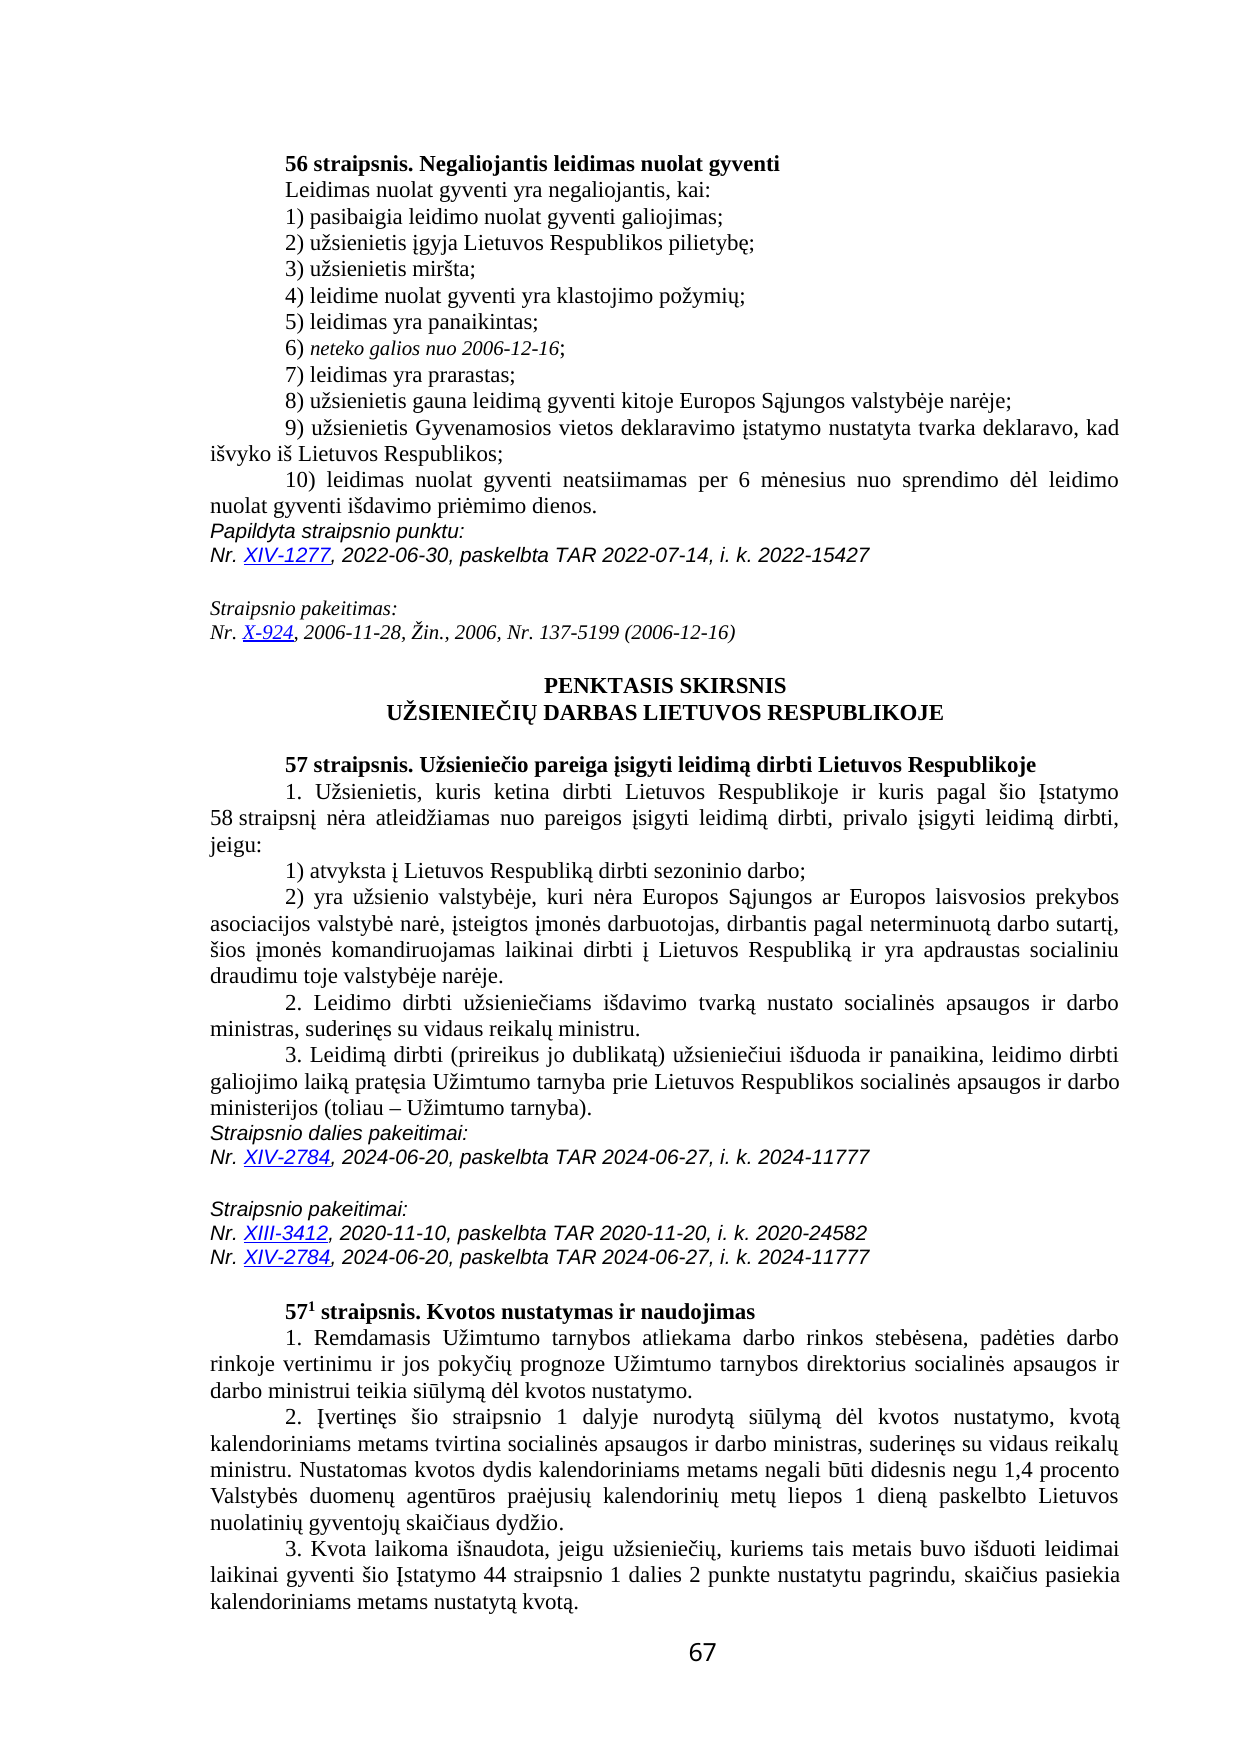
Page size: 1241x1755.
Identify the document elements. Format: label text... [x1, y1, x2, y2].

text 1) pasibaigia leidimo nuolat gyventi galiojimas; [210, 203, 1120, 229]
text 8) užsienietis gauna leidimą gyventi kitoje Europos Sąjungos valstybėje narėje; [210, 387, 1120, 413]
text Nr. XIV-2784, 2024-06-20, paskelbta TAR 2024-06-27, i. k. 2024-11777 [210, 1144, 1120, 1168]
text 571 straipsnis. Kvotos nustatymas ir naudojimas [210, 1298, 1120, 1324]
text 4) leidime nuolat gyventi yra klastojimo požymių; [210, 282, 1120, 308]
text 57 straipsnis. Užsieniečio pareiga įsigyti leidimą dirbti Lietuvos Respublikoje [210, 752, 1120, 778]
text 7) leidimas yra prarastas; [210, 361, 1120, 387]
text Straipsnio dalies pakeitimai: [210, 1121, 1120, 1144]
text 1) atvyksta į Lietuvos Respubliką dirbti sezoninio darbo; [210, 857, 1120, 883]
text 1. Remdamasis Užimtumo tarnybos atliekama darbo rinkos stebėsena, padėties darbo rinkoje vertinimu ir jos pokyčių prognoze Užimtumo tarnybos direktorius socialinės apsaugos ir darbo ministrui teikia siūlymą dėl kvotos nustatymo. [210, 1324, 1120, 1403]
text 9) užsienietis Gyvenamosios vietos deklaravimo įstatymo nustatyta tvarka deklaravo, kad išvyko iš Lietuvos Respublikos; [210, 413, 1120, 466]
text 2) yra užsienio valstybėje, kuri nėra Europos Sąjungos ar Europos laisvosios prekybos asociacijos valstybė narė, įsteigtos įmonės darbuotojas, dirbantis pagal neterminuotą darbo sutartį, šios įmonės komandiruojamas laikinai dirbti į Lietuvos Respubliką ir yra apdraustas socialiniu draudimu toje valstybėje narėje. [210, 883, 1120, 989]
text 6) neteko galios nuo 2006-12-16; [210, 334, 1120, 361]
text 3) užsienietis miršta; [210, 255, 1120, 282]
text Leidimas nuolat gyventi yra negaliojantis, kai: [210, 176, 1120, 203]
text 10) leidimas nuolat gyventi neatsiimamas per 6 mėnesius nuo sprendimo dėl leidimo nuolat gyventi išdavimo priėmimo dienos. [210, 466, 1120, 519]
text 1. Užsienietis, kuris ketina dirbti Lietuvos Respublikoje ir kuris pagal šio Įstatymo 58 straipsnį nėra atleidžiamas nuo pareigos įsigyti leidimą dirbti, privalo įsigyti leidimą dirbti, jeigu: [210, 778, 1120, 857]
text Straipsnio pakeitimas: [210, 596, 1120, 620]
text PENKTASIS SKIRSNIS [210, 672, 1120, 699]
text Nr. XIV-2784, 2024-06-20, paskelbta TAR 2024-06-27, i. k. 2024-11777 [210, 1245, 1120, 1269]
text 2) užsienietis įgyja Lietuvos Respublikos pilietybę; [210, 229, 1120, 255]
text Papildyta straipsnio punktu: [210, 519, 1120, 543]
text Nr. XIV-1277, 2022-06-30, paskelbta TAR 2022-07-14, i. k. 2022-15427 [210, 543, 1120, 567]
text Straipsnio pakeitimai: [210, 1197, 1120, 1221]
text 2. Įvertinęs šio straipsnio 1 dalyje nurodytą siūlymą dėl kvotos nustatymo, kvotą kalendoriniams metams tvirtina socialinės apsaugos ir darbo ministras, suderinęs su vidaus reikalų ministru. Nustatomas kvotos dydis kalendoriniams metams negali būti didesnis negu 1,4 procento Valstybės duomenų agentūros praėjusių kalendorinių metų liepos 1 dieną paskelbto Lietuvos nuolatinių gyventojų skaičiaus dydžio. [210, 1403, 1120, 1535]
text UŽSIENIEČIŲ DARBAS LIETUVOS RESPUBLIKOJE [210, 699, 1120, 725]
text 2. Leidimo dirbti užsieniečiams išdavimo tvarką nustato socialinės apsaugos ir darbo ministras, suderinęs su vidaus reikalų ministru. [210, 989, 1120, 1041]
text 56 straipsnis. Negaliojantis leidimas nuolat gyventi [210, 150, 1120, 176]
text 5) leidimas yra panaikintas; [210, 308, 1120, 334]
text 3. Kvota laikoma išnaudota, jeigu užsieniečių, kuriems tais metais buvo išduoti leidimai laikinai gyventi šio Įstatymo 44 straipsnio 1 dalies 2 punkte nustatytu pagrindu, skaičius pasiekia kalendoriniams metams nustatytą kvotą. [210, 1535, 1120, 1614]
text 3. Leidimą dirbti (prireikus jo dublikatą) užsieniečiui išduoda ir panaikina, leidimo dirbti galiojimo laiką pratęsia Užimtumo tarnyba prie Lietuvos Respublikos socialinės apsaugos ir darbo ministerijos (toliau – Užimtumo tarnyba). [210, 1041, 1120, 1121]
text Nr. X-924, 2006-11-28, Žin., 2006, Nr. 137-5199 (2006-12-16) [210, 620, 1120, 644]
text Nr. XIII-3412, 2020-11-10, paskelbta TAR 2020-11-20, i. k. 2020-24582 [210, 1221, 1120, 1245]
